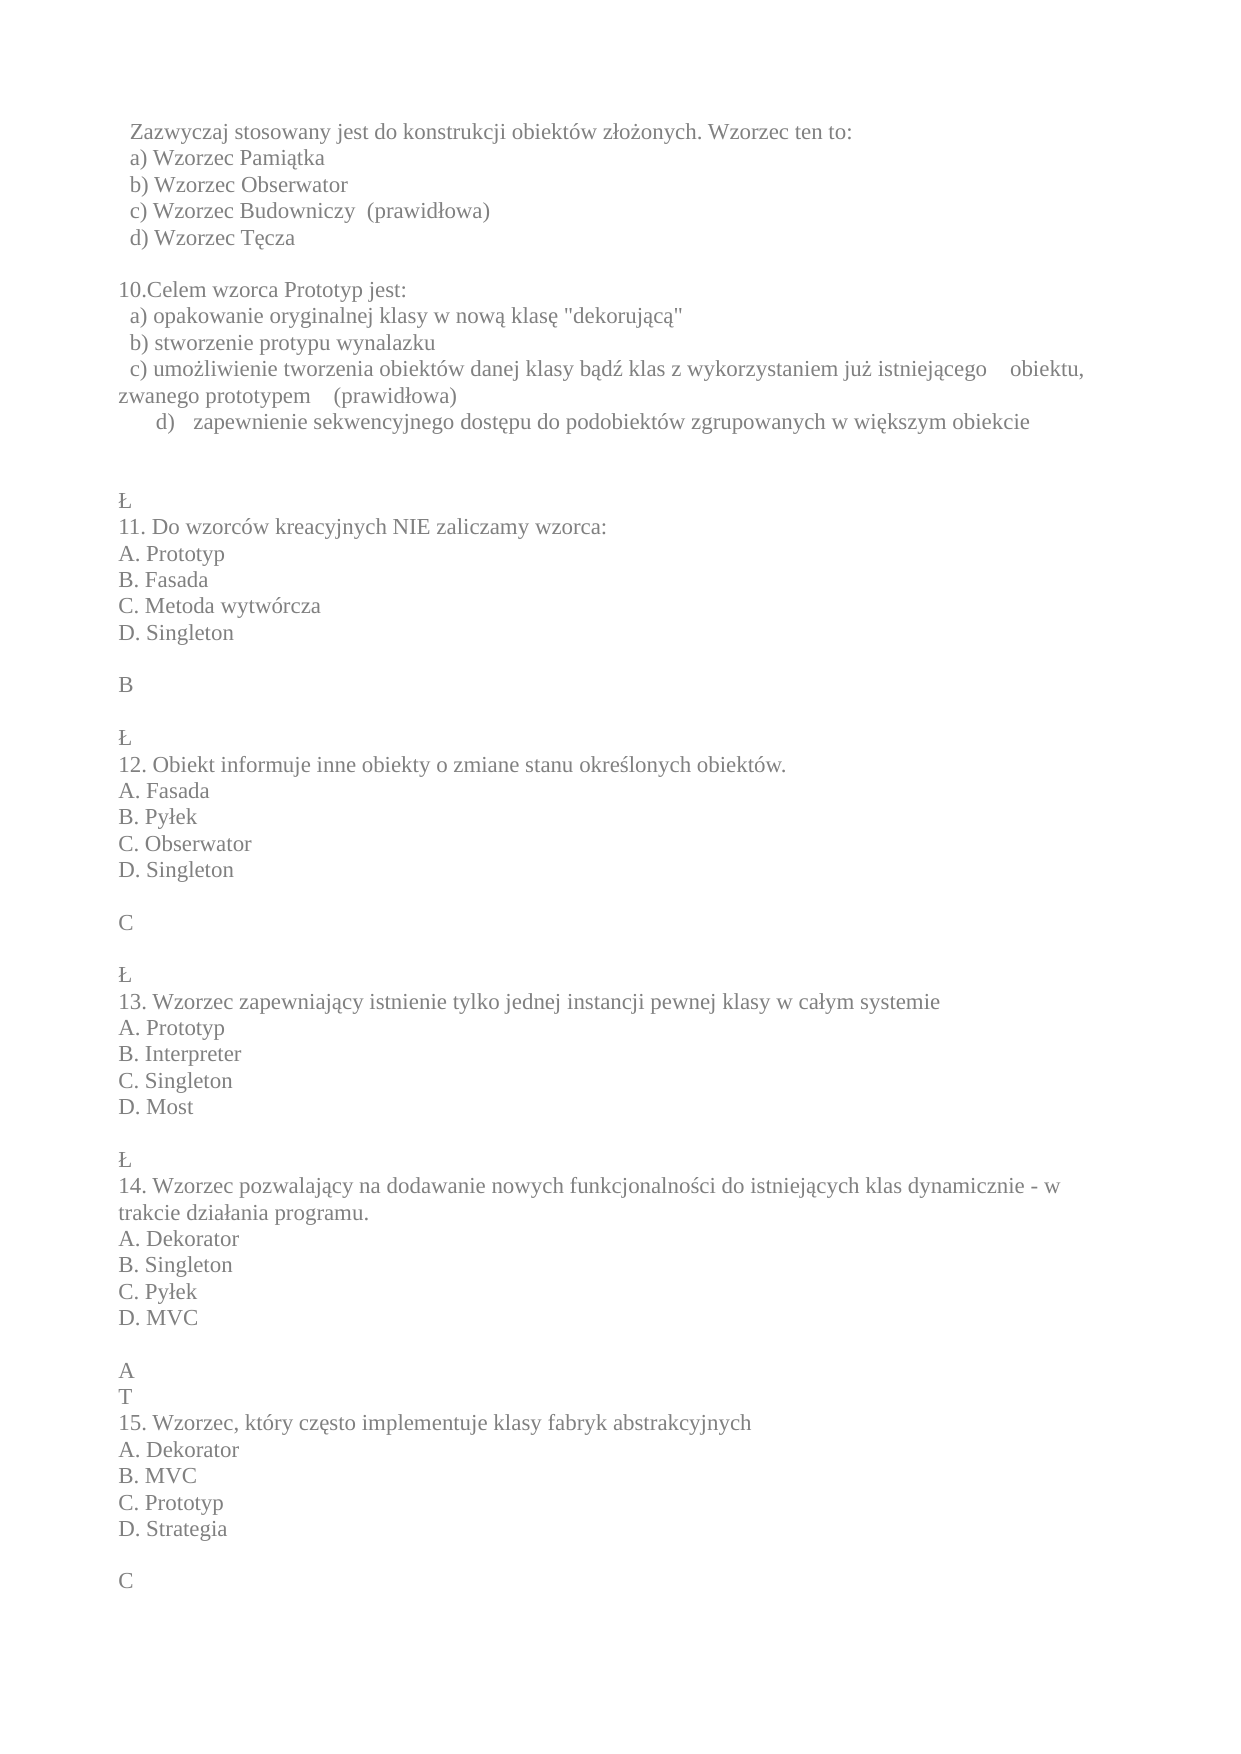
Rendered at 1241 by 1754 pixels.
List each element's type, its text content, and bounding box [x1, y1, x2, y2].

text B [118, 672, 1122, 698]
text Ł [118, 961, 1122, 988]
text 12. Obiekt informuje inne obiekty o zmiane stanu określonych obiektów. [118, 751, 1122, 777]
text C. Pyłek [118, 1278, 1122, 1304]
list zapewnienie sekwencyjnego dostępu do podobiektów zgrupowanych w większym obiekcie [156, 408, 1122, 434]
text C [118, 1568, 1122, 1594]
text B. MVC [118, 1462, 1122, 1488]
text A. Dekorator [118, 1436, 1122, 1462]
text 15. Wzorzec, który często implementuje klasy fabryk abstrakcyjnych [118, 1409, 1122, 1436]
text C. Metoda wytwórcza [118, 592, 1122, 619]
text A. Prototyp [118, 1014, 1122, 1041]
text B. Interpreter [118, 1041, 1122, 1067]
text a) Wzorzec Pamiątka [118, 144, 1122, 171]
text 10.Celem wzorca Prototyp jest: [118, 276, 1122, 303]
text b) stworzenie protypu wynalazku [118, 329, 1122, 355]
text 11. Do wzorców kreacyjnych NIE zaliczamy wzorca: [118, 513, 1122, 540]
text C. Prototyp [118, 1488, 1122, 1515]
text a) opakowanie oryginalnej klasy w nową klasę "dekorującą" [118, 303, 1122, 329]
text 13. Wzorzec zapewniający istnienie tylko jednej instancji pewnej klasy w całym systemie [118, 988, 1122, 1014]
text A. Prototyp [118, 540, 1122, 566]
text c) umożliwienie tworzenia obiektów danej klasy bądź klas z wykorzystaniem już istniejącego obiektu, zwanego prototypem (prawidłowa) [118, 355, 1122, 408]
text D. MVC [118, 1304, 1122, 1330]
text Ł [118, 1146, 1122, 1172]
text B. Pyłek [118, 803, 1122, 830]
text C. Singleton [118, 1067, 1122, 1093]
text D. Most [118, 1093, 1122, 1119]
text Ł [118, 487, 1122, 513]
text D. Singleton [118, 856, 1122, 882]
text 14. Wzorzec pozwalający na dodawanie nowych funkcjonalności do istniejących klas dynamicznie - w trakcie działania programu. [118, 1172, 1122, 1225]
text B. Singleton [118, 1251, 1122, 1278]
text C [118, 909, 1122, 935]
text b) Wzorzec Obserwator [118, 171, 1122, 197]
text B. Fasada [118, 566, 1122, 592]
text A. Dekorator [118, 1225, 1122, 1251]
text Ł [118, 724, 1122, 751]
text A [118, 1357, 1122, 1383]
text c) Wzorzec Budowniczy (prawidłowa) [118, 197, 1122, 223]
text D. Strategia [118, 1515, 1122, 1541]
text D. Singleton [118, 619, 1122, 645]
text A. Fasada [118, 777, 1122, 803]
text Zazwyczaj stosowany jest do konstrukcji obiektów złożonych. Wzorzec ten to: [118, 118, 1122, 144]
text T [118, 1383, 1122, 1409]
text d) Wzorzec Tęcza [118, 223, 1122, 250]
text C. Obserwator [118, 830, 1122, 856]
